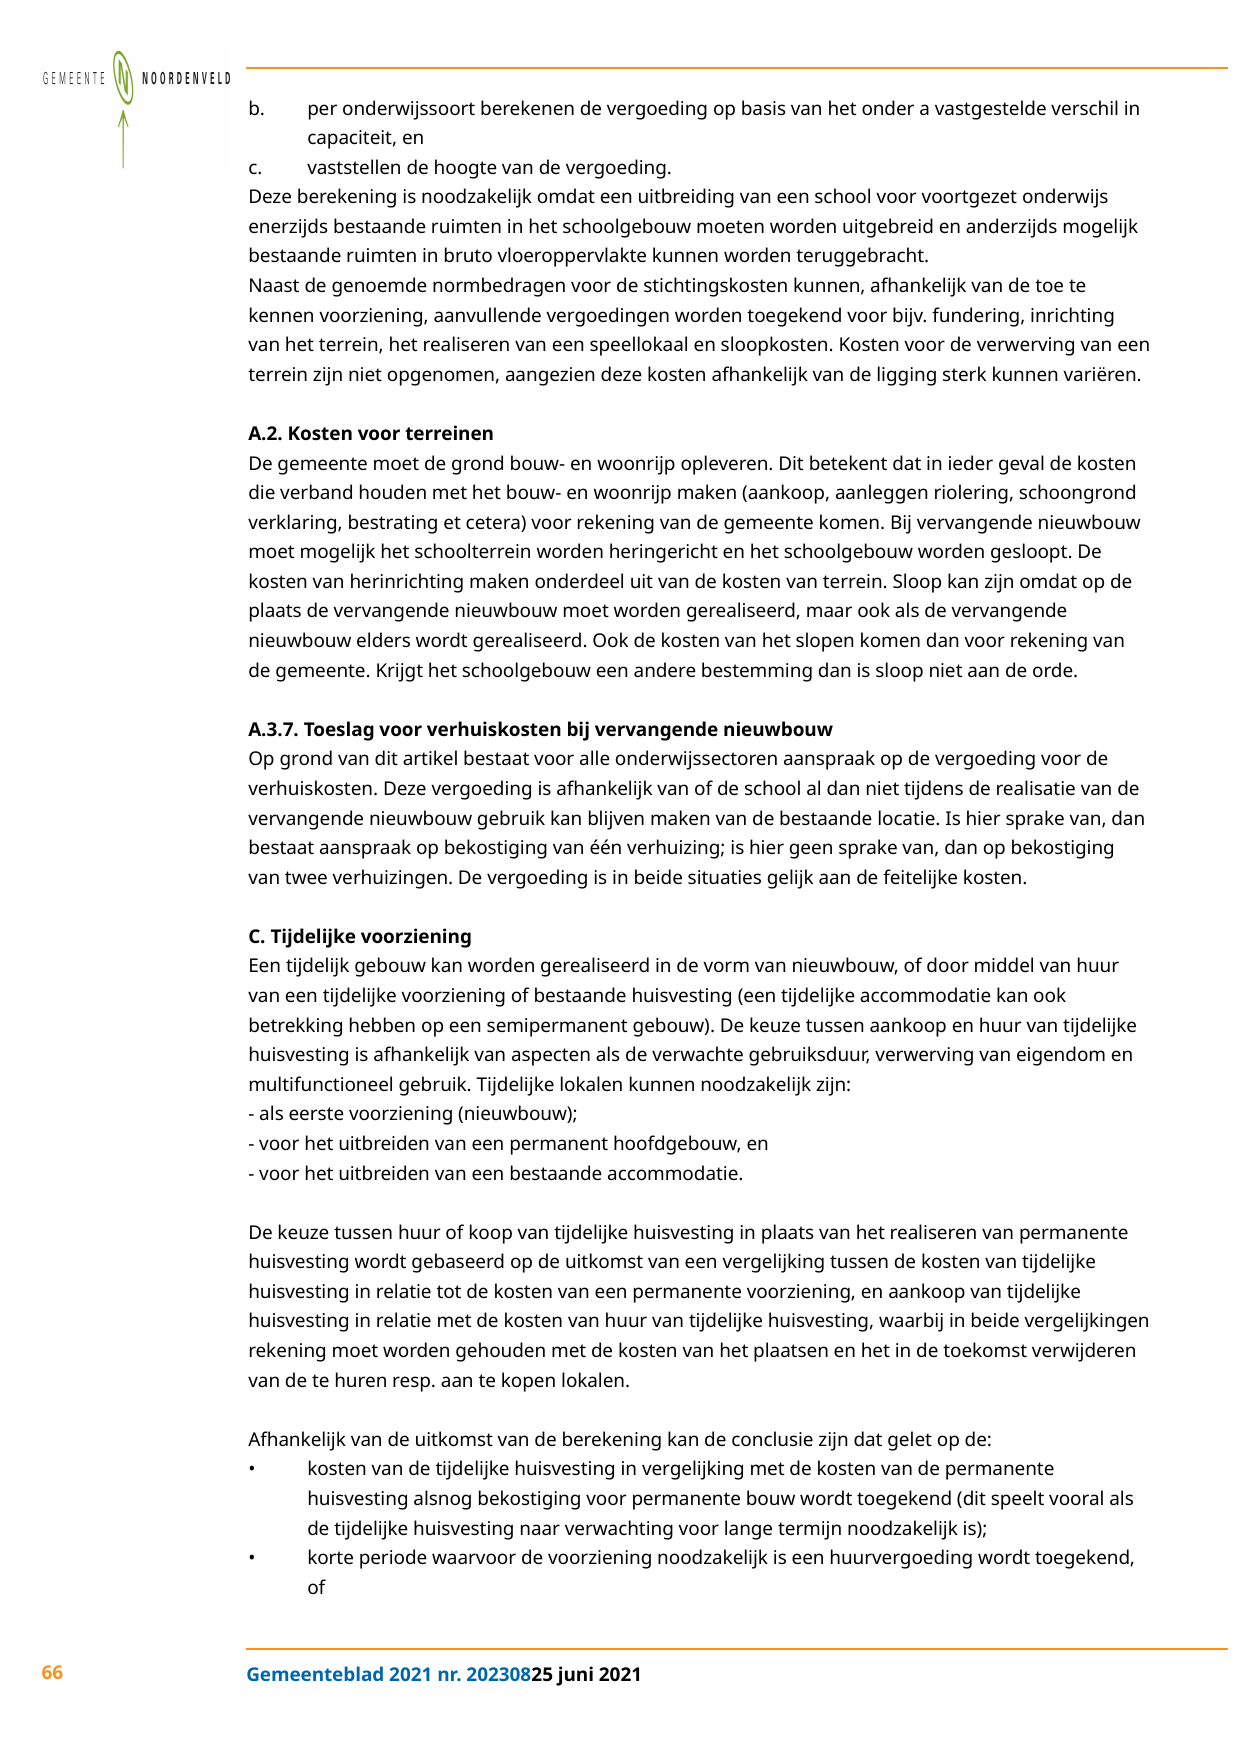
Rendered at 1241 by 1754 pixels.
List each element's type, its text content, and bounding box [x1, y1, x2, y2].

picture [41, 47, 231, 172]
list per onderwijssoort berekenen de vergoeding op basis van het onder a vastgestelde verschil in capaciteit, en [248, 95, 1152, 150]
text - voor het uitbreiden van een bestaande accommodatie. [248, 1160, 1152, 1186]
text Op grond van dit artikel bestaat voor alle onderwijssectoren aanspraak op de vergoeding voor de verhuiskosten. Deze vergoeding is afhankelijk van of de school al dan niet tijdens de realisatie van de vervangende nieuwbouw gebruik kan blijven maken van de bestaande locatie. Is hier sprake van, dan bestaat aanspraak op bekostiging van één verhuizing; is hier geen sprake van, dan op bekostiging van twee verhuizingen. De vergoeding is in beide situaties gelijk aan de feitelijke kosten. [248, 746, 1152, 890]
text De keuze tussen huur of koop van tijdelijke huisvesting in plaats van het realiseren van permanente huisvesting wordt gebaseerd op de uitkomst van een vergelijking tussen de kosten van tijdelijke huisvesting in relatie tot de kosten van een permanente voorziening, en aankoop van tijdelijke huisvesting in relatie met de kosten van huur van tijdelijke huisvesting, waarbij in beide vergelijkingen rekening moet worden gehouden met de kosten van het plaatsen en het in de toekomst verwijderen van de te huren resp. aan te kopen lokalen. [248, 1219, 1152, 1393]
list vaststellen de hoogte van de vergoeding. [248, 154, 1152, 180]
text Een tijdelijk gebouw kan worden gerealiseerd in de vorm van nieuwbouw, of door middel van huur van een tijdelijke voorziening of bestaande huisvesting (een tijdelijke accommodatie kan ook betrekking hebben op een semipermanent gebouw). De keuze tussen aankoop en huur van tijdelijke huisvesting is afhankelijk van aspecten als de verwachte gebruiksduur, verwerving van eigendom en multifunctioneel gebruik. Tijdelijke lokalen kunnen noodzakelijk zijn: [248, 953, 1152, 1097]
list kosten van de tijdelijke huisvesting in vergelijking met de kosten van de permanente huisvesting alsnog bekostiging voor permanente bouw wordt toegekend (dit speelt vooral als de tijdelijke huisvesting naar verwachting voor lange termijn noodzakelijk is); [248, 1456, 1152, 1541]
list korte periode waarvoor de voorziening noodzakelijk is een huurvergoeding wordt toegekend, of [248, 1544, 1152, 1600]
text - als eerste voorziening (nieuwbouw); [248, 1101, 1152, 1126]
text - voor het uitbreiden van een permanent hoofdgebouw, en [248, 1130, 1152, 1156]
text Naast de genoemde normbedragen voor de stichtingskosten kunnen, afhankelijk van de toe te kennen voorziening, aanvullende vergoedingen worden toegekend voor bijv. fundering, inrichting van het terrein, het realiseren van een speellokaal en sloopkosten. Kosten voor de verwerving van een terrein zijn niet opgenomen, aangezien deze kosten afhankelijk van de ligging sterk kunnen variëren. [248, 272, 1152, 387]
text A.3.7. Toeslag voor verhuiskosten bij vervangende nieuwbouw [248, 716, 1152, 742]
text Afhankelijk van de uitkomst van de berekening kan de conclusie zijn dat gelet op de: [248, 1426, 1152, 1452]
text C. Tijdelijke voorziening [248, 923, 1152, 949]
text De gemeente moet de grond bouw- en woonrijp opleveren. Dit betekent dat in ieder geval de kosten die verband houden met het bouw- en woonrijp maken (aankoop, aanleggen riolering, schoongrond verklaring, bestrating et cetera) voor rekening van de gemeente komen. Bij vervangende nieuwbouw moet mogelijk het schoolterrein worden heringericht en het schoolgebouw worden gesloopt. De kosten van herinrichting maken onderdeel uit van de kosten van terrein. Sloop kan zijn omdat op de plaats de vervangende nieuwbouw moet worden gerealiseerd, maar ook als de vervangende nieuwbouw elders wordt gerealiseerd. Ook de kosten van het slopen komen dan voor rekening van de gemeente. Krijgt het schoolgebouw een andere bestemming dan is sloop niet aan de orde. [248, 450, 1152, 683]
text A.2. Kosten voor terreinen [248, 420, 1152, 446]
text Deze berekening is noodzakelijk omdat een uitbreiding van een school voor voortgezet onderwijs enerzijds bestaande ruimten in het schoolgebouw moeten worden uitgebreid en anderzijds mogelijk bestaande ruimten in bruto vloeroppervlakte kunnen worden teruggebracht. [248, 183, 1152, 268]
